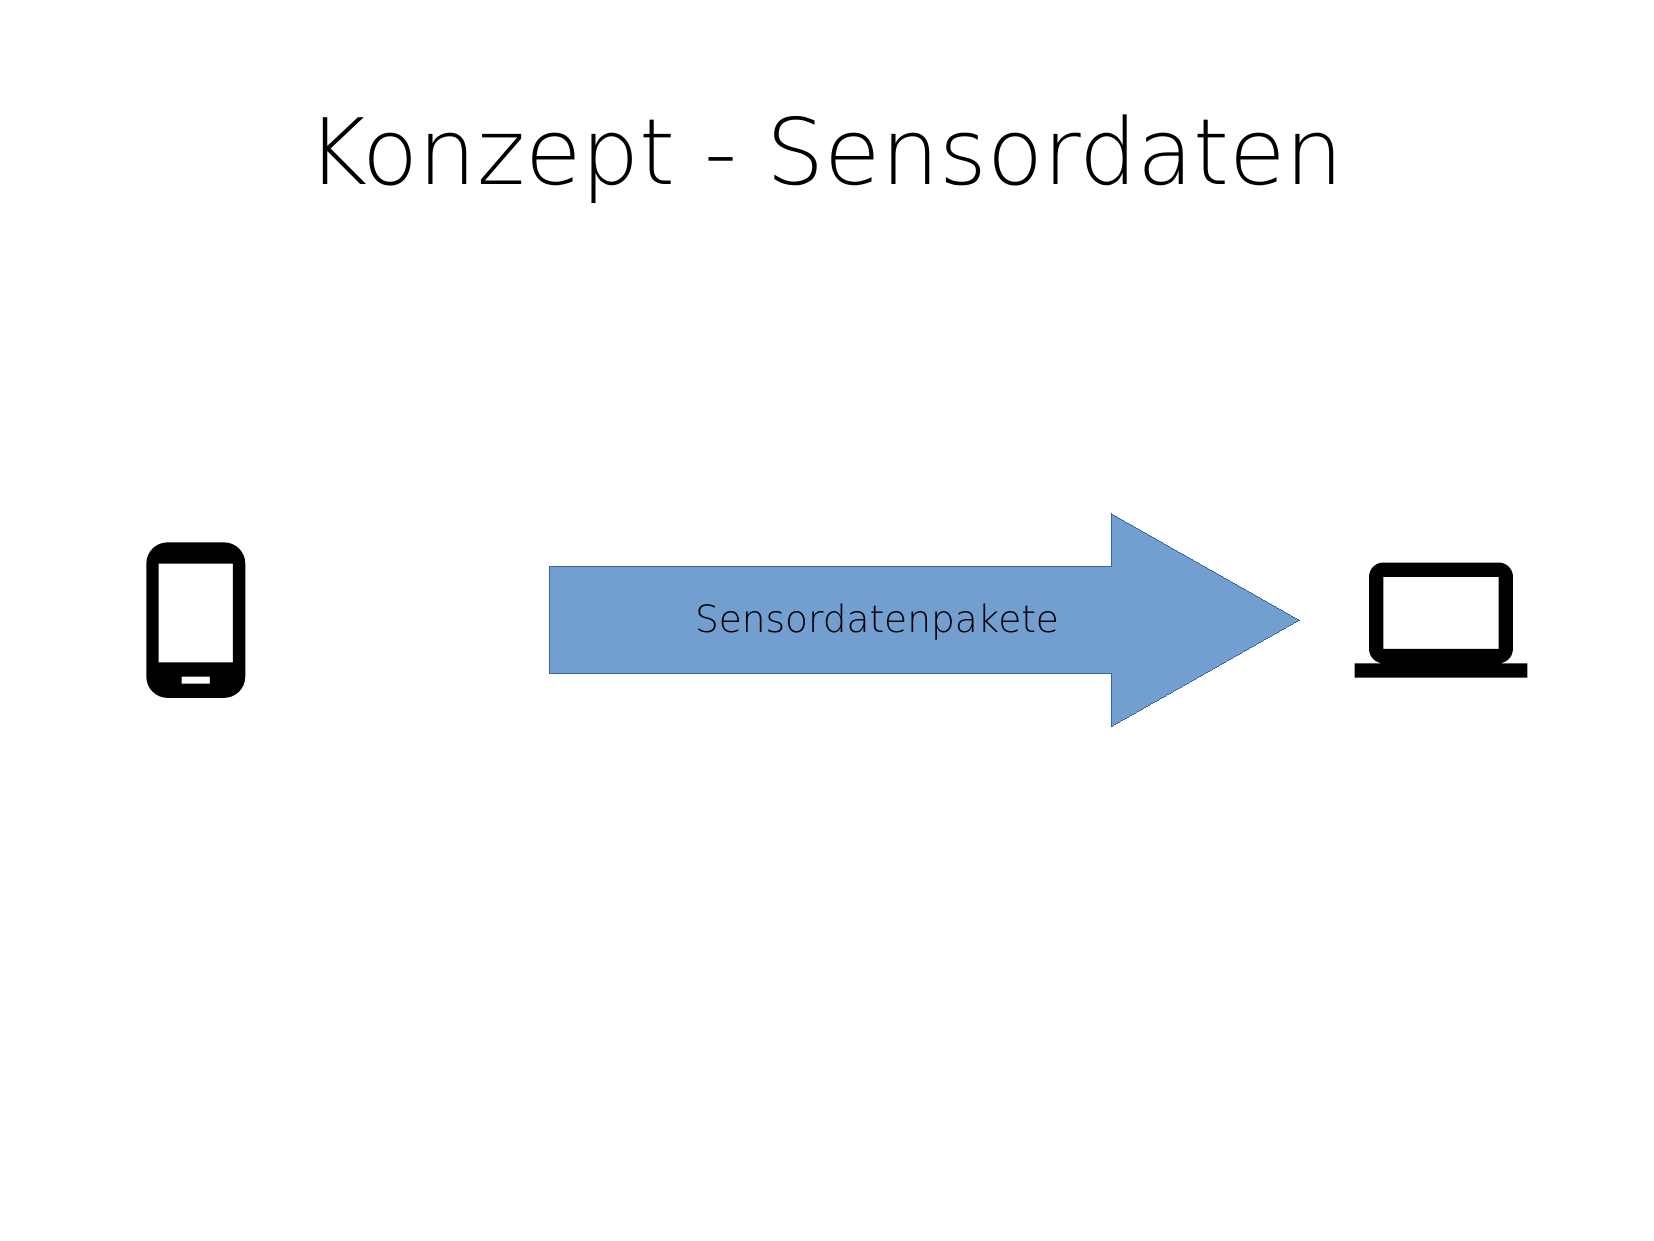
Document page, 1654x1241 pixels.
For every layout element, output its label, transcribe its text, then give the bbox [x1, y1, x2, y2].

picture [107, 531, 285, 709]
picture [1351, 530, 1532, 711]
title Konzept - Sensordaten [82, 49, 1571, 257]
text_box Sensordatenpakete [549, 513, 1300, 727]
